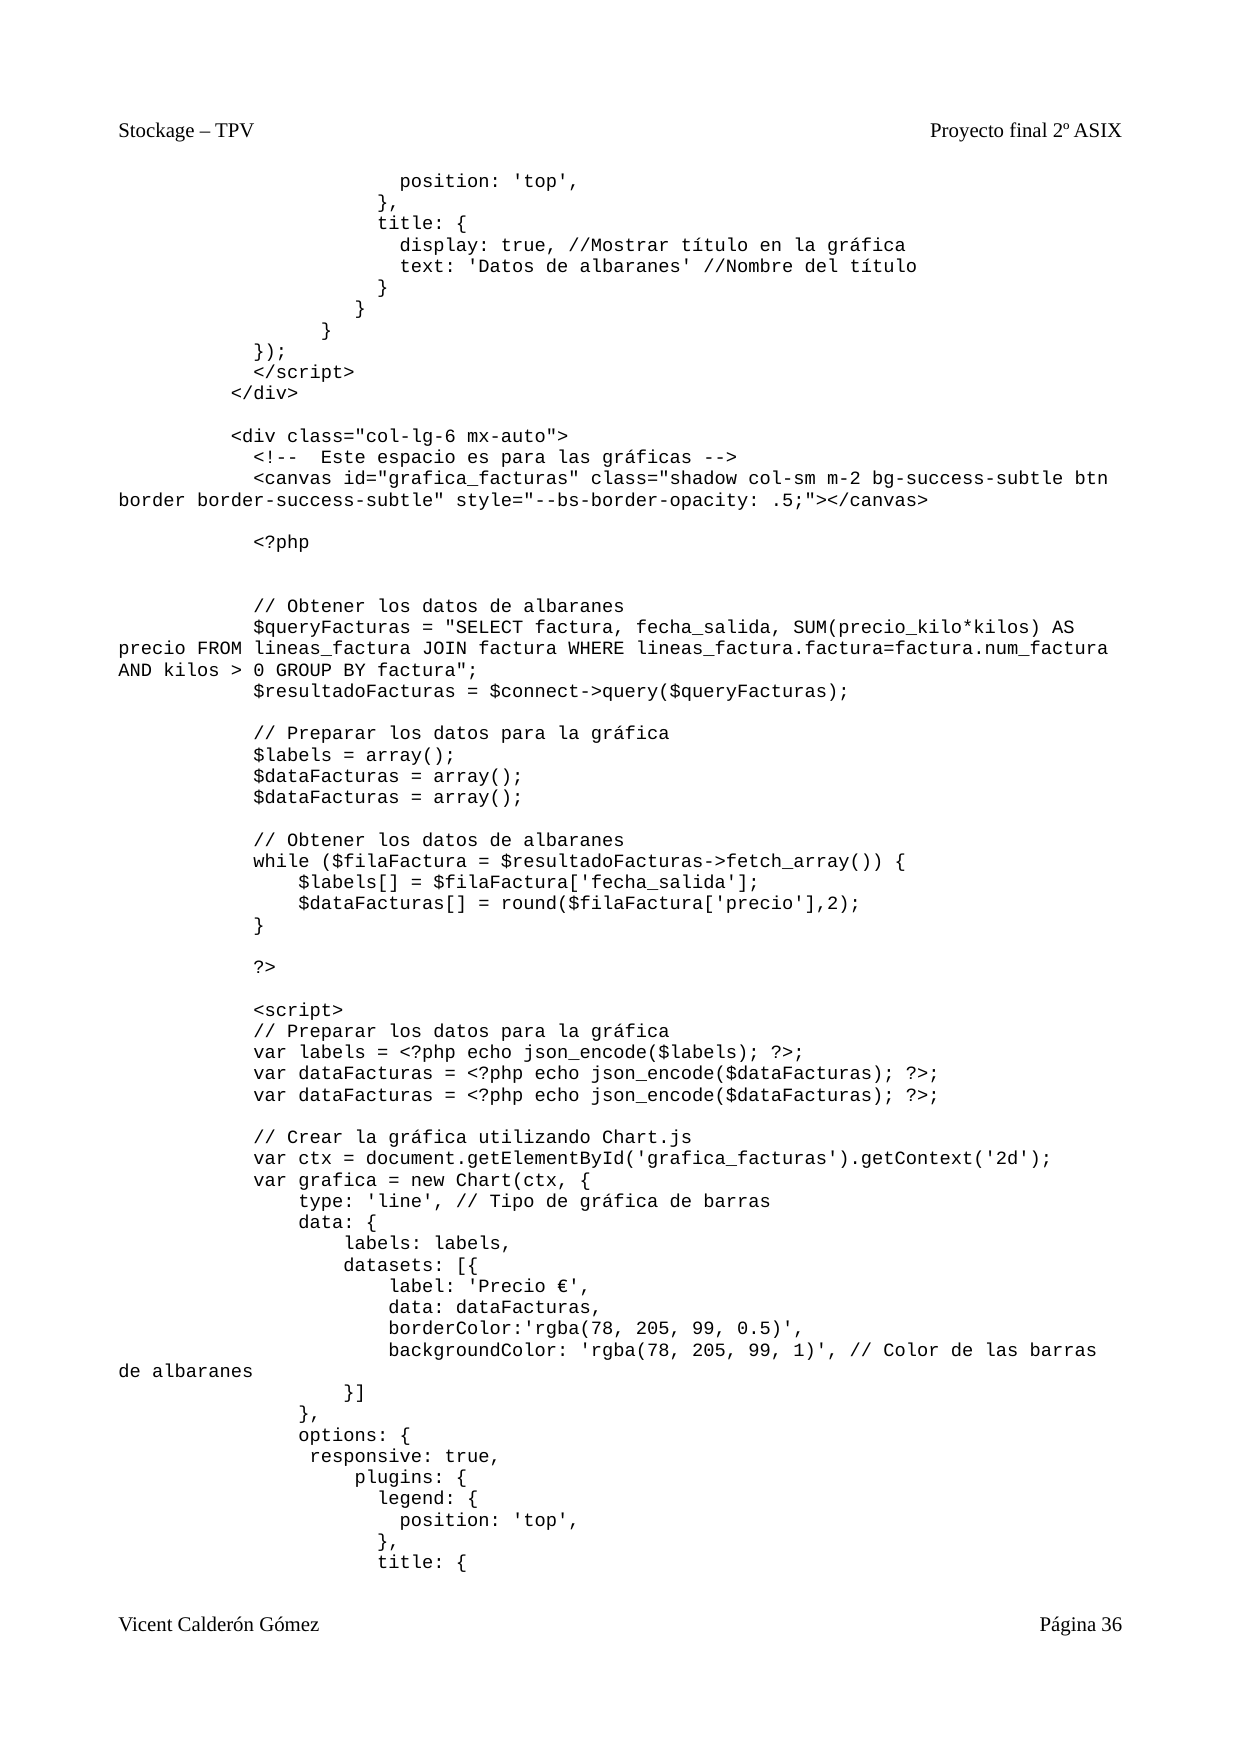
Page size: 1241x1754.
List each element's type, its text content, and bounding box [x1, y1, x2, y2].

text $dataFacturas[] = round($filaFactura['precio'],2); [118, 894, 1122, 915]
text var dataFacturas = <?php echo json_encode($dataFacturas); ?>; [118, 1064, 1122, 1085]
text </div> [118, 384, 1122, 405]
text datasets: [{ [118, 1255, 1122, 1277]
text ?> [118, 958, 1122, 979]
text plugins: { [118, 1468, 1122, 1489]
text options: { [118, 1425, 1122, 1447]
text // Obtener los datos de albaranes [118, 597, 1122, 618]
text data: { [118, 1213, 1122, 1234]
text <!-- Este espacio es para las gráficas --> [118, 448, 1122, 469]
text labels: labels, [118, 1234, 1122, 1255]
text } [118, 320, 1122, 342]
text title: { [118, 214, 1122, 235]
text title: { [118, 1553, 1122, 1574]
text <script> [118, 1000, 1122, 1022]
text $queryFacturas = "SELECT factura, fecha_salida, SUM(precio_kilo*kilos) AS precio FROM lineas_factura JOIN factura WHERE lineas_factura.factura=factura.num_factura AND kilos > 0 GROUP BY factura"; [118, 618, 1122, 682]
text $dataFacturas = array(); [118, 767, 1122, 788]
text }); [118, 342, 1122, 363]
text <canvas id="grafica_facturas" class="shadow col-sm m-2 bg-success-subtle btn border border-success-subtle" style="--bs-border-opacity: .5;"></canvas> [118, 469, 1122, 512]
text }, [118, 1404, 1122, 1425]
text label: 'Precio €', [118, 1277, 1122, 1298]
text while ($filaFactura = $resultadoFacturas->fetch_array()) { [118, 852, 1122, 873]
text // Preparar los datos para la gráfica [118, 1022, 1122, 1043]
text }, [118, 193, 1122, 214]
text </script> [118, 363, 1122, 384]
text // Crear la gráfica utilizando Chart.js [118, 1128, 1122, 1149]
text } [118, 278, 1122, 299]
text $labels = array(); [118, 745, 1122, 767]
text display: true, //Mostrar título en la gráfica [118, 235, 1122, 257]
text var grafica = new Chart(ctx, { [118, 1170, 1122, 1192]
text backgroundColor: 'rgba(78, 205, 99, 1)', // Color de las barras de albaranes [118, 1340, 1122, 1383]
text var dataFacturas = <?php echo json_encode($dataFacturas); ?>; [118, 1085, 1122, 1107]
text } [118, 915, 1122, 937]
text $resultadoFacturas = $connect->query($queryFacturas); [118, 682, 1122, 703]
text } [118, 299, 1122, 320]
text }] [118, 1383, 1122, 1404]
text <div class="col-lg-6 mx-auto"> [118, 427, 1122, 448]
text // Preparar los datos para la gráfica [118, 724, 1122, 745]
text position: 'top', [118, 172, 1122, 193]
text $labels[] = $filaFactura['fecha_salida']; [118, 873, 1122, 894]
text borderColor:'rgba(78, 205, 99, 0.5)', [118, 1319, 1122, 1340]
text legend: { [118, 1489, 1122, 1510]
text responsive: true, [118, 1447, 1122, 1468]
text var ctx = document.getElementById('grafica_facturas').getContext('2d'); [118, 1149, 1122, 1170]
text <?php [118, 533, 1122, 554]
text type: 'line', // Tipo de gráfica de barras [118, 1192, 1122, 1213]
text var labels = <?php echo json_encode($labels); ?>; [118, 1043, 1122, 1064]
text // Obtener los datos de albaranes [118, 830, 1122, 852]
text data: dataFacturas, [118, 1298, 1122, 1319]
text position: 'top', [118, 1510, 1122, 1532]
text }, [118, 1532, 1122, 1553]
text $dataFacturas = array(); [118, 788, 1122, 809]
text text: 'Datos de albaranes' //Nombre del título [118, 257, 1122, 278]
